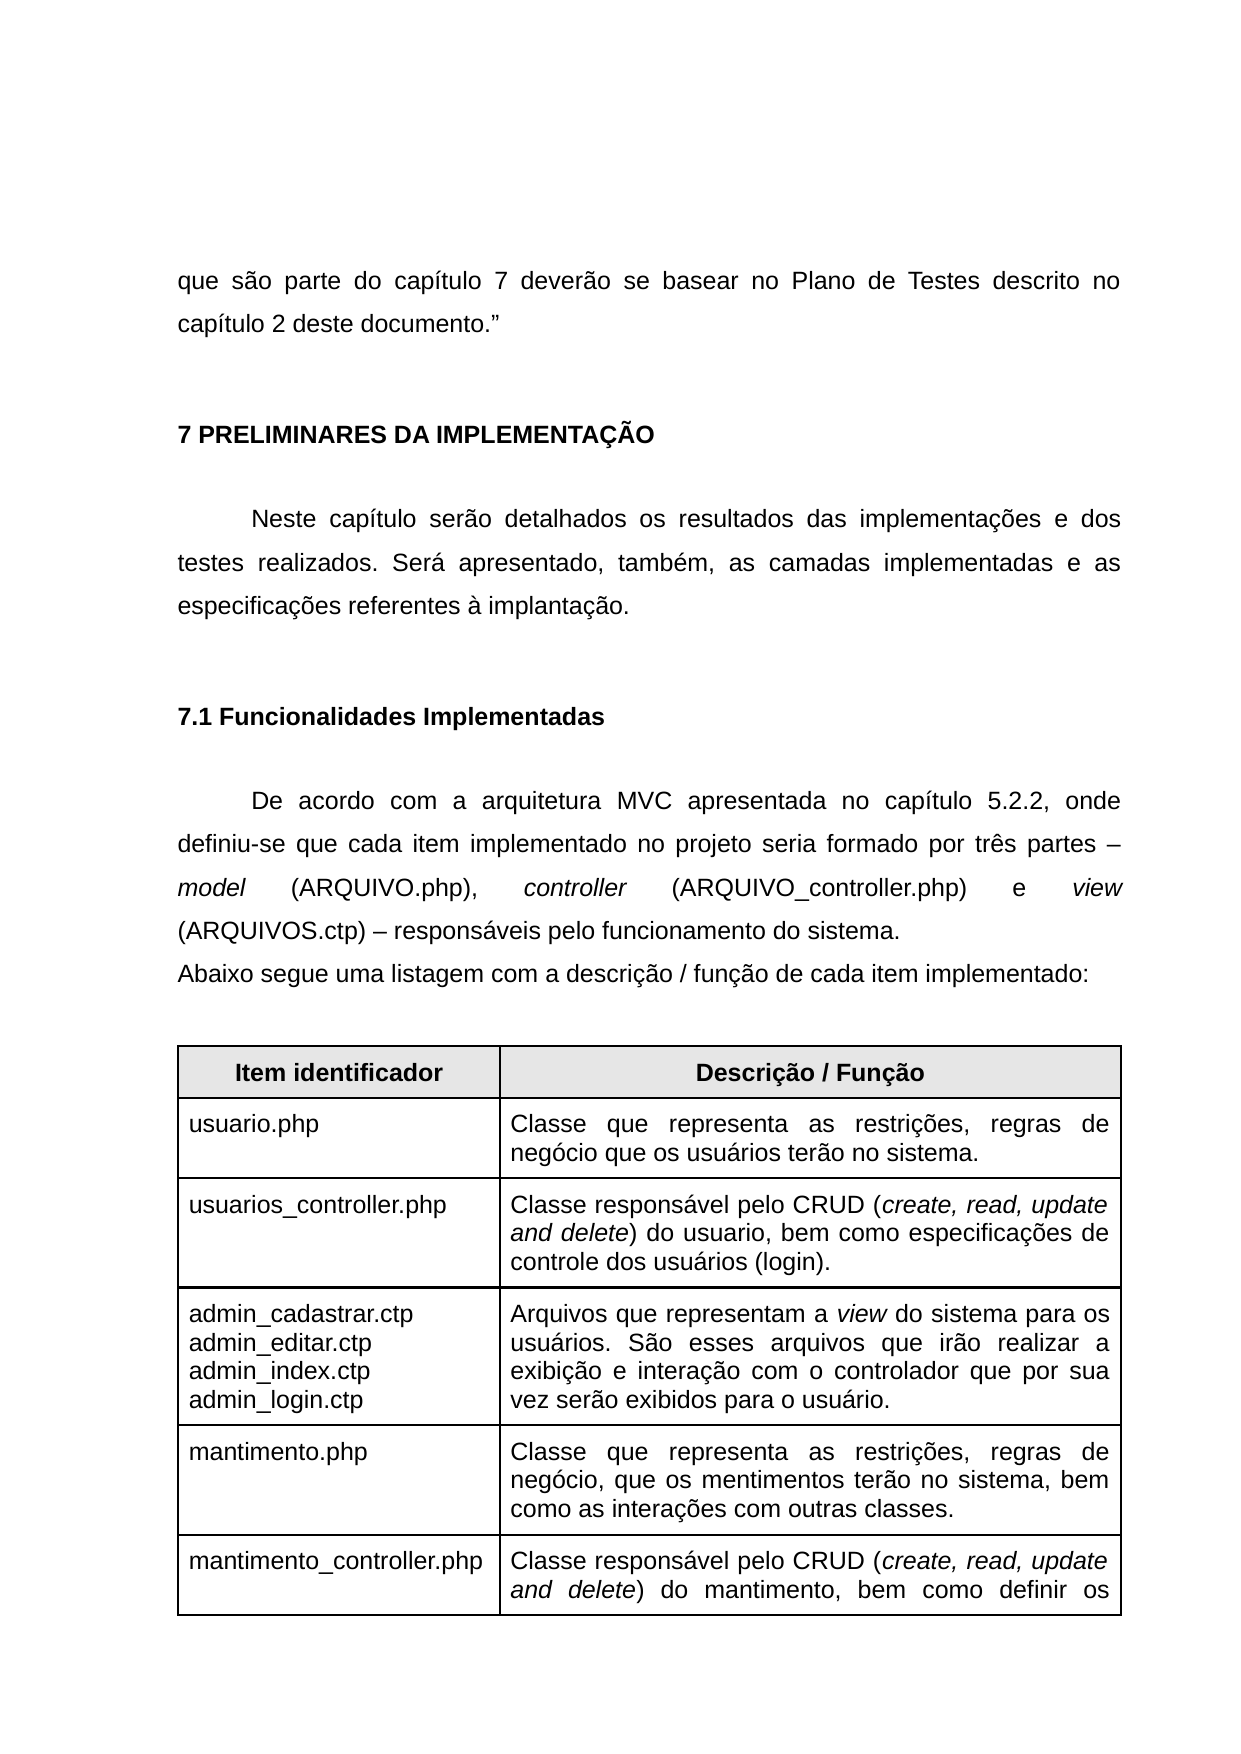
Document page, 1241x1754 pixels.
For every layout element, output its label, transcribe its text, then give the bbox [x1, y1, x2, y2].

table_cell usuario.php [179, 1099, 499, 1177]
table_cell Classe que representa as restrições, regras de negócio, que os mentimentos terão no sistema, bem como as interações com outras classes. [501, 1426, 1120, 1533]
subtitle 7 PRELIMINARES DA IMPLEMENTAÇÃO [177, 420, 1122, 449]
table_cell Arquivos que representam a view do sistema para os usuários. São esses arquivos que irão realizar a exibição e interação com o controlador que por sua vez serão exibidos para o usuário. [501, 1289, 1120, 1424]
table_cell Classe responsável pelo CRUD (create, read, update and delete) do usuario, bem como especificações de controle dos usuários (login). [501, 1179, 1120, 1286]
table_cell usuarios_controller.php [179, 1179, 499, 1286]
table_cell admin_cadastrar.ctp admin_editar.ctp admin_index.ctp admin_login.ctp [179, 1289, 499, 1424]
text Neste capítulo serão detalhados os resultados das implementações e dos testes realizados. Será apresentado, também, as camadas implementadas e as especificações referentes à implantação. [177, 504, 1122, 619]
table_cell mantimento_controller.php [179, 1536, 499, 1614]
table_cell Classe que representa as restrições, regras de negócio que os usuários terão no sistema. [501, 1099, 1120, 1177]
text que são parte do capítulo 7 deverão se basear no Plano de Testes descrito no capítulo 2 deste documento.” [177, 266, 1122, 338]
subtitle 7.1 Funcionalidades Implementadas [177, 702, 1122, 731]
table_cell Classe responsável pelo CRUD (create, read, update and delete) do mantimento, bem como definir os [501, 1536, 1120, 1614]
text Abaixo segue uma listagem com a descrição / função de cada item implementado: [177, 959, 1122, 988]
table_header Item identificador [179, 1047, 499, 1097]
table_cell mantimento.php [179, 1426, 499, 1533]
table_header Descrição / Função [501, 1047, 1120, 1097]
text De acordo com a arquitetura MVC apresentada no capítulo 5.2.2, onde definiu-se que cada item implementado no projeto seria formado por três partes – model (ARQUIVO.php), controller (ARQUIVO_controller.php) e view (ARQUIVOS.ctp) – responsáveis pelo funcionamento do sistema. [177, 786, 1122, 944]
